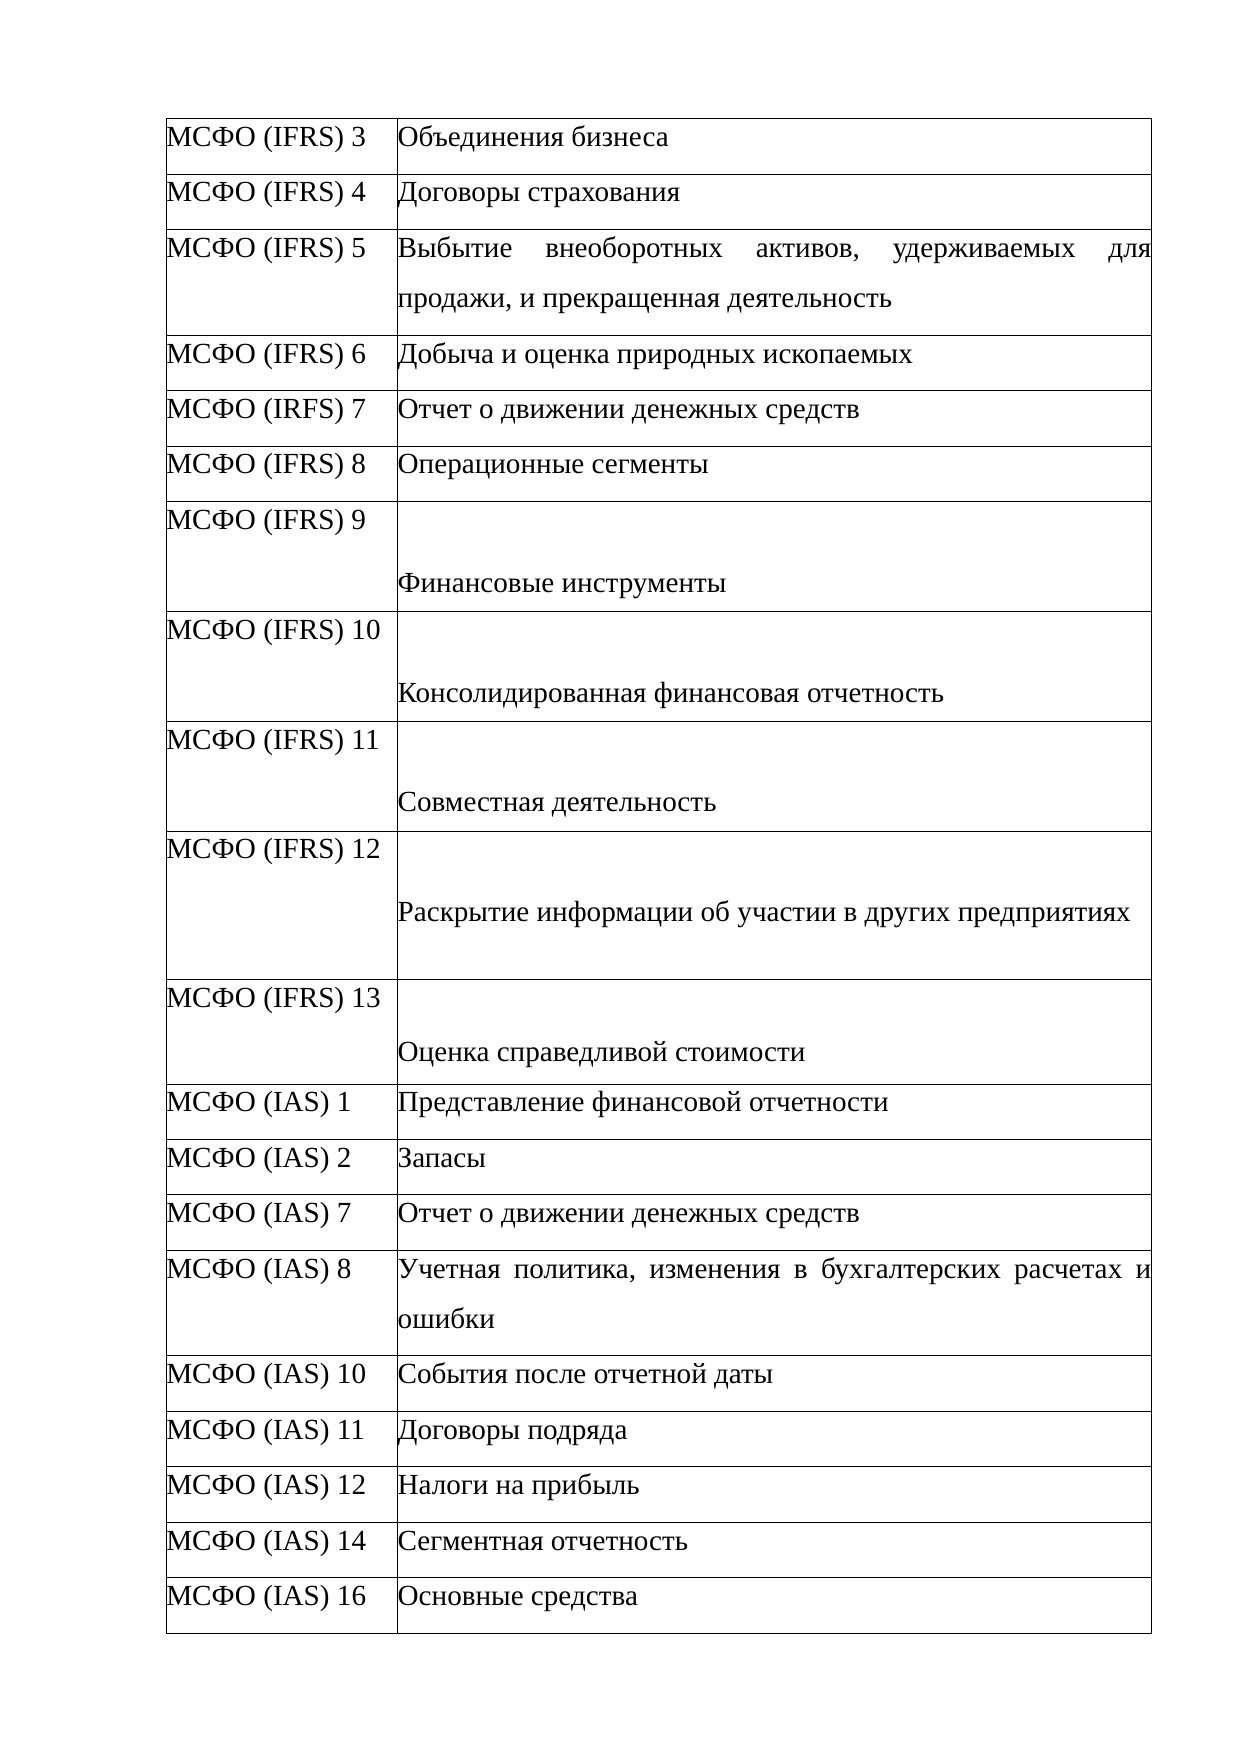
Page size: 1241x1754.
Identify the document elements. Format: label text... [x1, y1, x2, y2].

table_cell МСФО (IFRS) 6 [167, 336, 397, 390]
table_cell Отчет о движении денежных средств [398, 1195, 1151, 1250]
table_cell МСФО (IAS) 16 [167, 1578, 397, 1632]
table_cell Финансовые инструменты [398, 502, 1151, 611]
table_cell Выбытие внеоборотных активов, удерживаемых для продажи, и прекращенная деятельность [398, 230, 1151, 335]
table_cell Отчет о движении денежных средств [398, 391, 1151, 446]
table_cell МСФО (IFRS) 13 [167, 980, 397, 1083]
table_cell Совместная деятельность [398, 722, 1151, 831]
table_cell МСФО (IRFS) 7 [167, 391, 397, 446]
table_cell МСФО (IAS) 2 [167, 1140, 397, 1194]
table_cell Сегментная отчетность [398, 1523, 1151, 1577]
table_cell МСФО (IAS) 12 [167, 1467, 397, 1522]
table_cell МСФО (IAS) 10 [167, 1356, 397, 1411]
table_cell МСФО (IAS) 7 [167, 1195, 397, 1250]
table_cell МСФО (IFRS) 9 [167, 502, 397, 611]
table_cell Операционные сегменты [398, 447, 1151, 501]
table_cell Учетная политика, изменения в бухгалтерских расчетах и ошибки [398, 1251, 1151, 1355]
table_cell МСФО (IFRS) 8 [167, 447, 397, 501]
table_cell Представление финансовой отчетности [398, 1085, 1151, 1139]
table_cell МСФО (IFRS) 11 [167, 722, 397, 831]
table_cell Раскрытие информации об участии в других предприятиях [398, 832, 1151, 979]
table_cell Объединения бизнеса [398, 119, 1151, 173]
table_cell Налоги на прибыль [398, 1467, 1151, 1522]
table_cell МСФО (IFRS) 10 [167, 612, 397, 721]
table_cell Добыча и оценка природных ископаемых [398, 336, 1151, 390]
table_cell МСФО (IFRS) 3 [167, 119, 397, 173]
table_cell МСФО (IAS) 1 [167, 1085, 397, 1139]
table_cell Запасы [398, 1140, 1151, 1194]
table_cell МСФО (IFRS) 12 [167, 832, 397, 979]
table_cell МСФО (IFRS) 5 [167, 230, 397, 335]
table_cell Оценка справедливой стоимости [398, 980, 1151, 1083]
table_cell Основные средства [398, 1578, 1151, 1632]
table_cell Договоры страхования [398, 175, 1151, 229]
table_cell МСФО (IAS) 11 [167, 1412, 397, 1466]
table_cell Договоры подряда [398, 1412, 1151, 1466]
table_cell МСФО (IAS) 14 [167, 1523, 397, 1577]
table_cell МСФО (IFRS) 4 [167, 175, 397, 229]
table_cell События после отчетной даты [398, 1356, 1151, 1411]
table_cell МСФО (IAS) 8 [167, 1251, 397, 1355]
table_cell Консолидированная финансовая отчетность [398, 612, 1151, 721]
